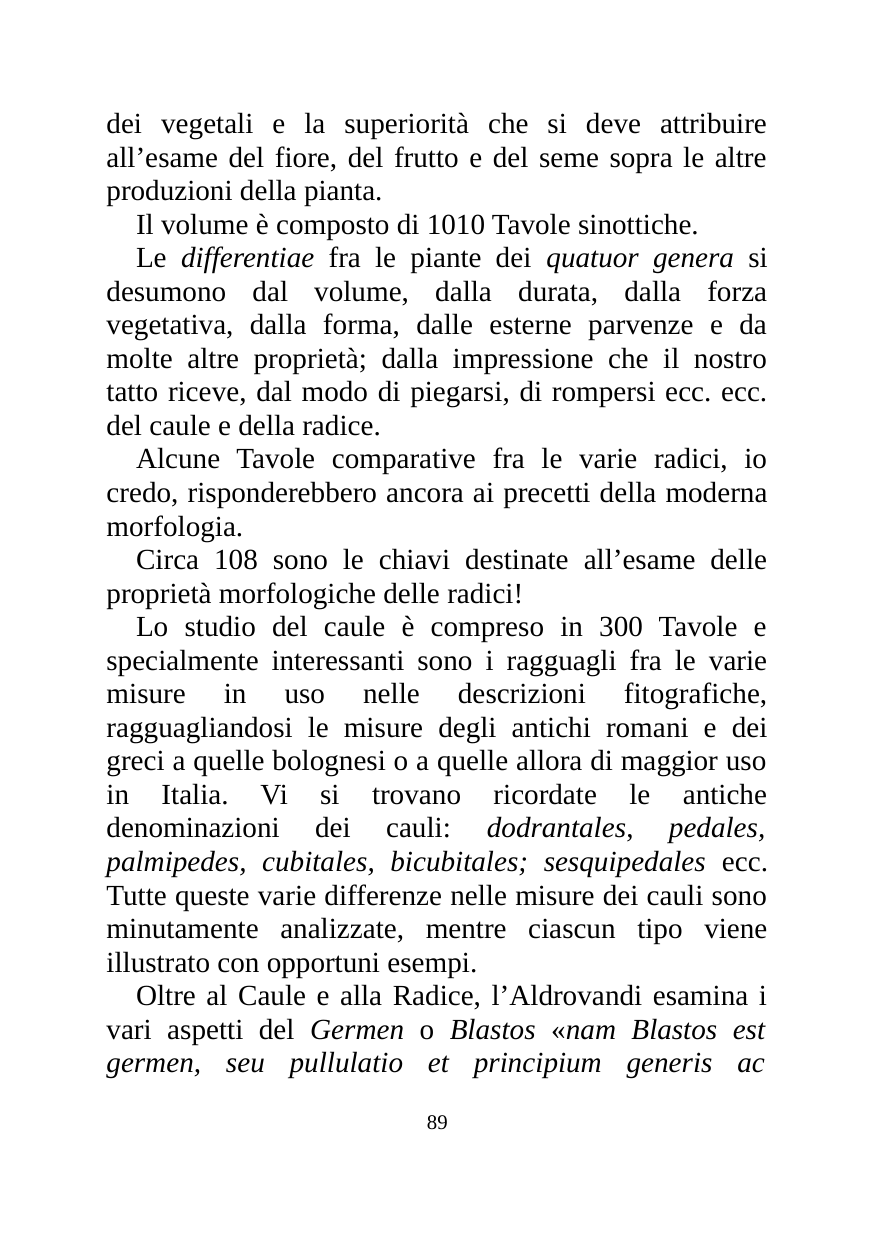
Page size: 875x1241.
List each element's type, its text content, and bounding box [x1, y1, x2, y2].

text Il volume è composto di 1010 Tavole sinottiche. [106, 207, 768, 240]
text Le differentiae fra le piante dei quatuor genera si desumono dal volume, dalla durata, dalla forza vegetativa, dalla forma, dalle esterne parvenze e da molte altre proprietà; dalla impressione che il nostro tatto riceve, dal modo di piegarsi, di rompersi ecc. ecc. del caule e della radice. [106, 240, 768, 442]
text Lo studio del caule è compreso in 300 Tavole e specialmente interessanti sono i ragguagli fra le varie misure in uso nelle descrizioni fitografiche, ragguagliandosi le misure degli antichi romani e dei greci a quelle bolognesi o a quelle allora di maggior uso in Italia. Vi si trovano ricordate le antiche denominazioni dei cauli: dodrantales, pedales, palmipedes, cubitales, bicubitales; sesquipedales ecc. Tutte queste varie differenze nelle misure dei cauli sono minutamente analizzate, mentre ciascun tipo viene illustrato con opportuni esempi. [106, 609, 768, 978]
text Alcune Tavole comparative fra le varie radici, io credo, risponderebbero ancora ai precetti della moderna morfologia. [106, 442, 768, 542]
text Circa 108 sono le chiavi destinate all’esame delle proprietà morfologiche delle radici! [106, 542, 768, 609]
text Oltre al Caule e alla Radice, l’Aldrovandi esamina i vari aspetti del Germen o Blastos «nam Blastos est germen, seu pullulatio et principium generis ac [106, 978, 768, 1079]
text dei vegetali e la superiorità che si deve attribuire all’esame del fiore, del frutto e del seme sopra le altre produzioni della pianta. [106, 106, 768, 207]
